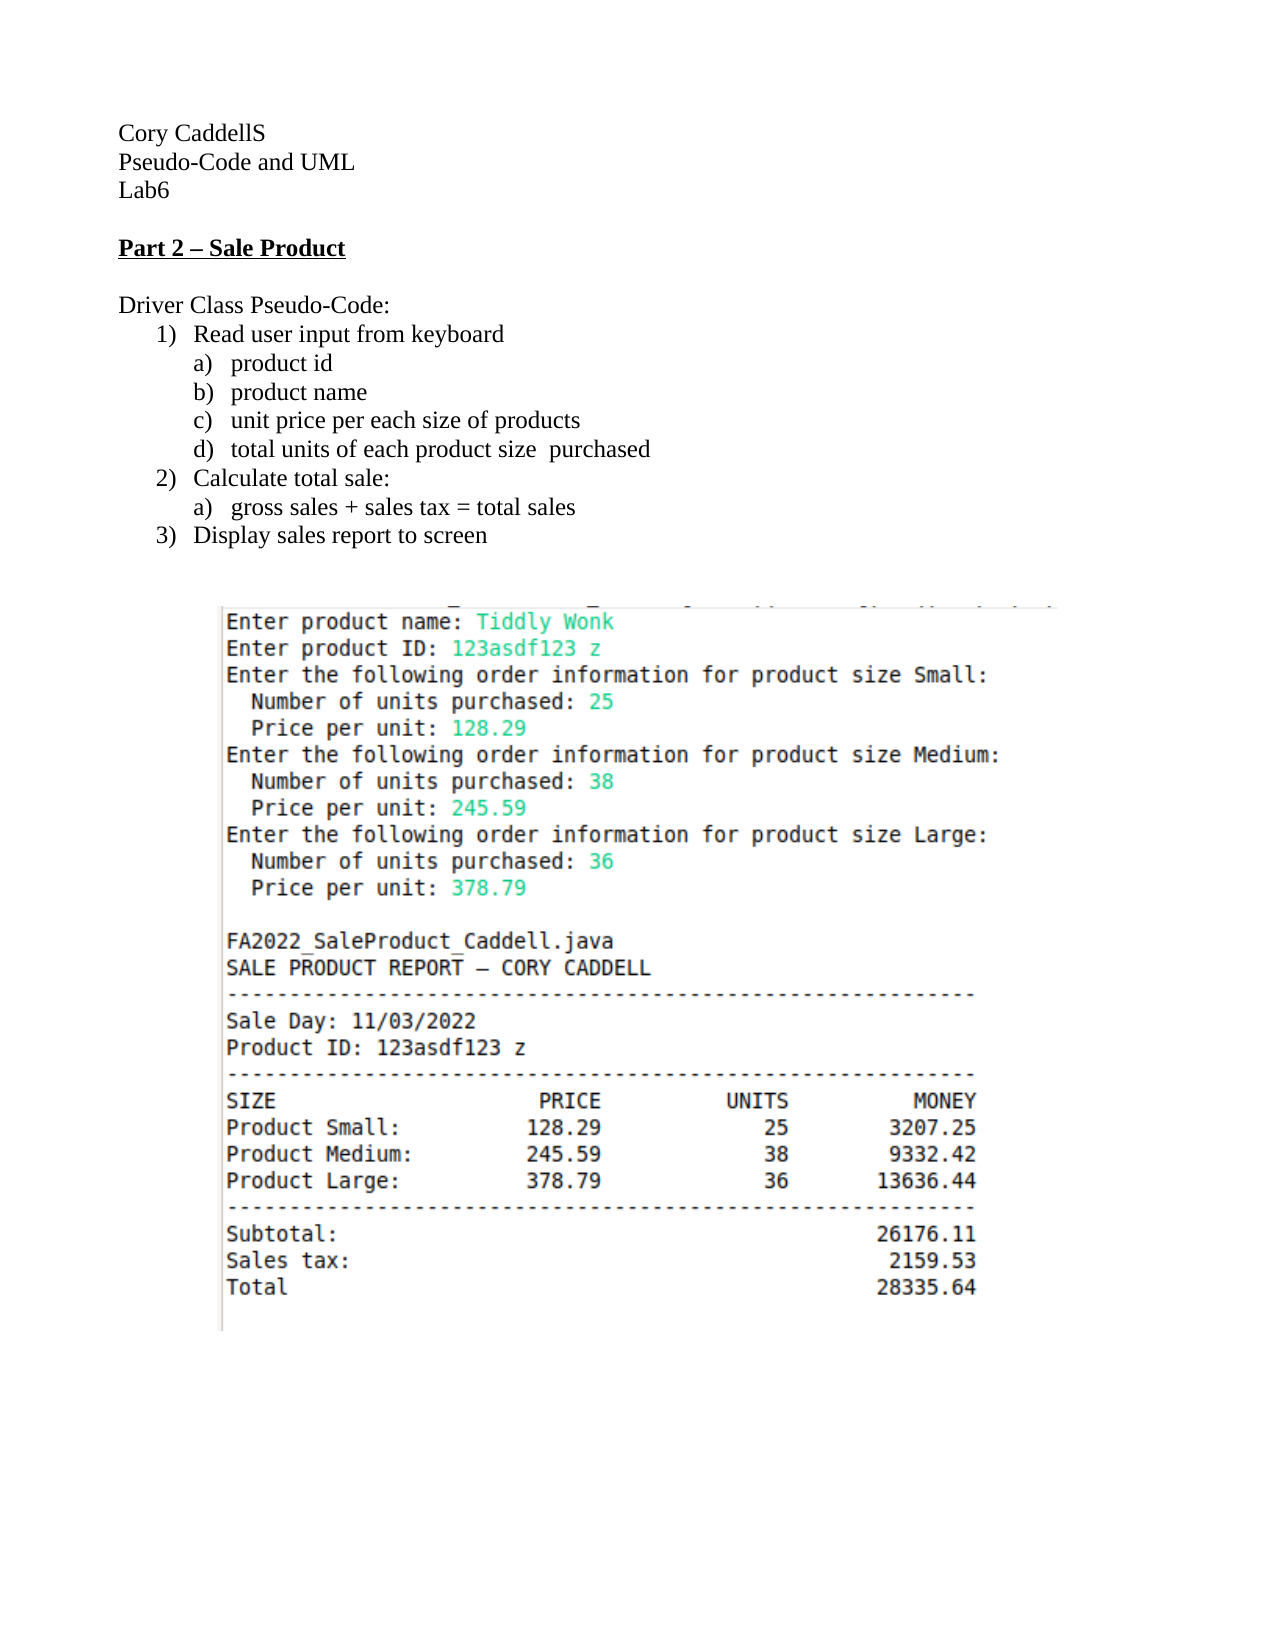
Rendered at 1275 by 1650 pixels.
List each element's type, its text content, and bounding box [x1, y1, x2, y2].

text Driver Class Pseudo-Code: [118, 291, 1157, 319]
list product id [193, 348, 1157, 377]
text Lab6 [118, 176, 1157, 204]
text Cory CaddellS [118, 118, 1157, 147]
list Calculate total sale: [156, 463, 1157, 492]
list unit price per each size of products [193, 406, 1157, 434]
text Pseudo-Code and UML [118, 147, 1157, 176]
list Read user input from keyboard [156, 319, 1157, 348]
text Part 2 – Sale Product [118, 233, 1157, 262]
list total units of each product size purchased [193, 434, 1157, 463]
list product name [193, 377, 1157, 406]
list gross sales + sales tax = total sales [193, 492, 1157, 521]
list Display sales report to screen [156, 521, 1157, 549]
picture [217, 606, 1058, 1331]
